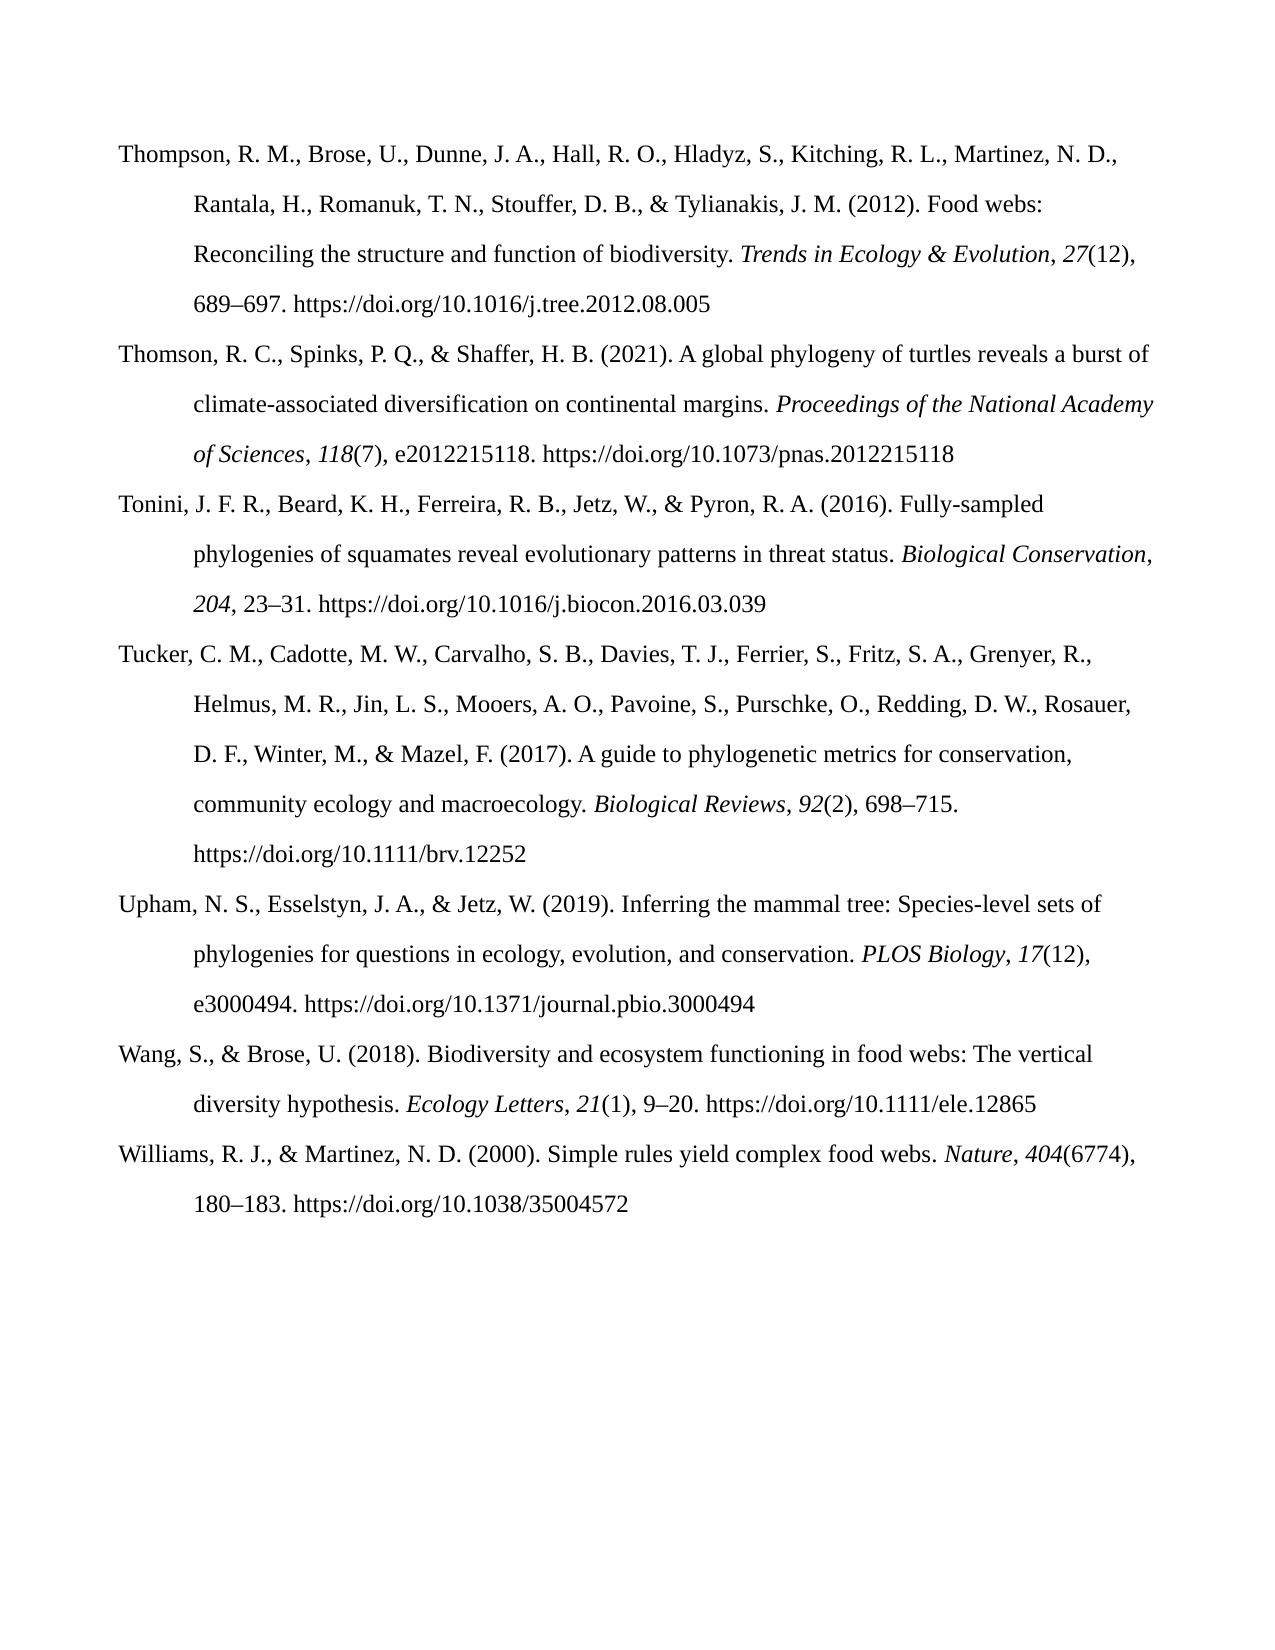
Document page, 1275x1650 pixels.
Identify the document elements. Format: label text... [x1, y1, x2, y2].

text Tonini, J. F. R., Beard, K. H., Ferreira, R. B., Jetz, W., & Pyron, R. A. (2016). Fully-sampled phylogenies of squamates reveal evolutionary patterns in threat status. Biological Conservation, 204, 23–31. https://doi.org/10.1016/j.biocon.2016.03.039 [118, 468, 1157, 618]
text Thomson, R. C., Spinks, P. Q., & Shaffer, H. B. (2021). A global phylogeny of turtles reveals a burst of climate-associated diversification on continental margins. Proceedings of the National Academy of Sciences, 118(7), e2012215118. https://doi.org/10.1073/pnas.2012215118 [118, 318, 1157, 468]
text Upham, N. S., Esselstyn, J. A., & Jetz, W. (2019). Inferring the mammal tree: Species-level sets of phylogenies for questions in ecology, evolution, and conservation. PLOS Biology, 17(12), e3000494. https://doi.org/10.1371/journal.pbio.3000494 [118, 868, 1157, 1018]
text Tucker, C. M., Cadotte, M. W., Carvalho, S. B., Davies, T. J., Ferrier, S., Fritz, S. A., Grenyer, R., Helmus, M. R., Jin, L. S., Mooers, A. O., Pavoine, S., Purschke, O., Redding, D. W., Rosauer, D. F., Winter, M., & Mazel, F. (2017). A guide to phylogenetic metrics for conservation, community ecology and macroecology. Biological Reviews, 92(2), 698–715. https://doi.org/10.1111/brv.12252 [118, 618, 1157, 868]
text Thompson, R. M., Brose, U., Dunne, J. A., Hall, R. O., Hladyz, S., Kitching, R. L., Martinez, N. D., Rantala, H., Romanuk, T. N., Stouffer, D. B., & Tylianakis, J. M. (2012). Food webs: Reconciling the structure and function of biodiversity. Trends in Ecology & Evolution, 27(12), 689–697. https://doi.org/10.1016/j.tree.2012.08.005 [118, 118, 1157, 318]
text Wang, S., & Brose, U. (2018). Biodiversity and ecosystem functioning in food webs: The vertical diversity hypothesis. Ecology Letters, 21(1), 9–20. https://doi.org/10.1111/ele.12865 [118, 1018, 1157, 1118]
text Williams, R. J., & Martinez, N. D. (2000). Simple rules yield complex food webs. Nature, 404(6774), 180–183. https://doi.org/10.1038/35004572 [118, 1118, 1157, 1218]
